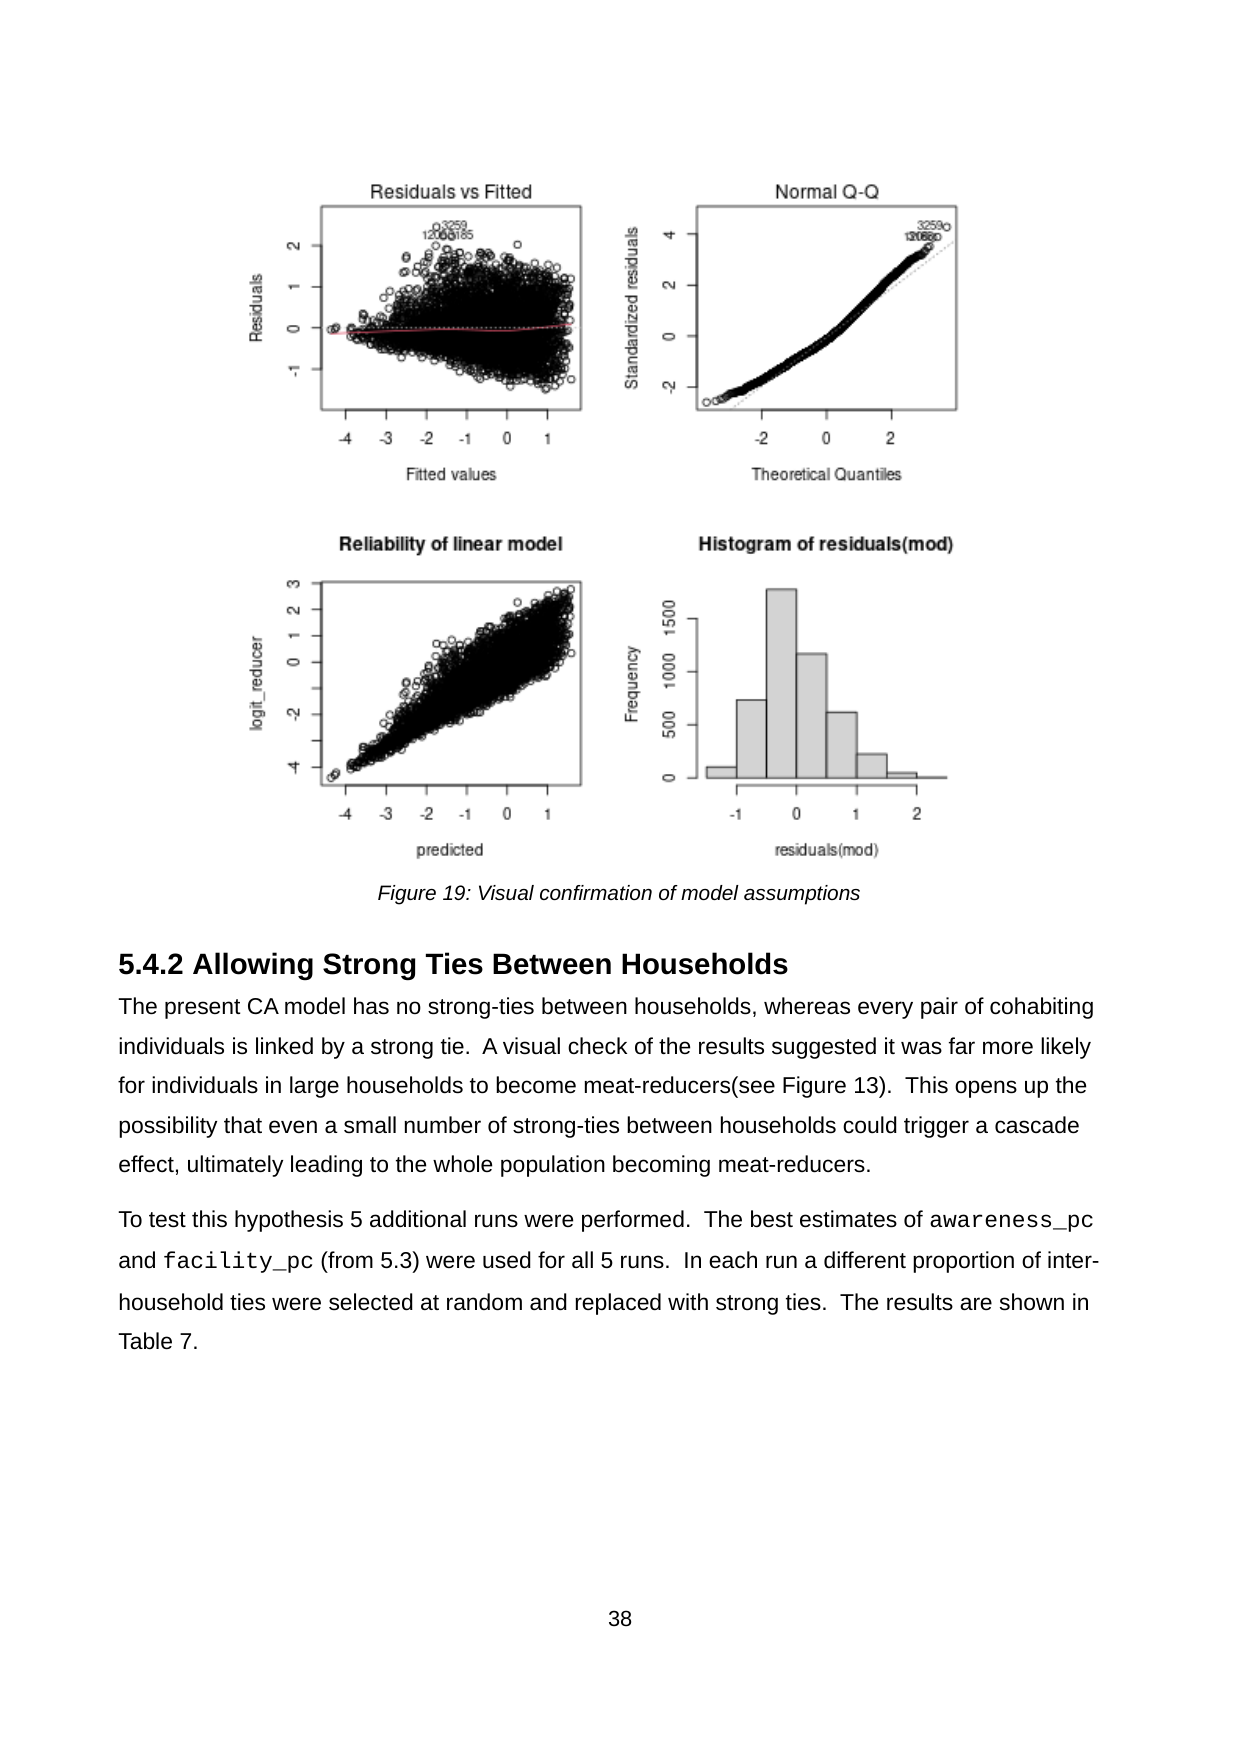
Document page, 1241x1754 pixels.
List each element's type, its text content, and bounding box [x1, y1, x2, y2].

text To test this hypothesis 5 additional runs were performed. The best estimates of awareness_pc and facility_pc (from 5.3) were used for all 5 runs. In each run a different proportion of inter-household ties were selected at random and replaced with strong ties. The results are shown in Table 7. [118, 1206, 1122, 1354]
text Figure 19: Visual confirmation of model assumptions [245, 881, 995, 904]
picture [245, 130, 995, 881]
subtitle Allowing Strong Ties Between Households [118, 947, 1122, 981]
text The present CA model has no strong-ties between households, whereas every pair of cohabiting individuals is linked by a strong tie. A visual check of the results suggested it was far more likely for individuals in large households to become meat-reducers(see Figure 13). This opens up the possibility that even a small number of strong-ties between households could trigger a cascade effect, ultimately leading to the whole population becoming meat-reducers. [118, 993, 1122, 1178]
